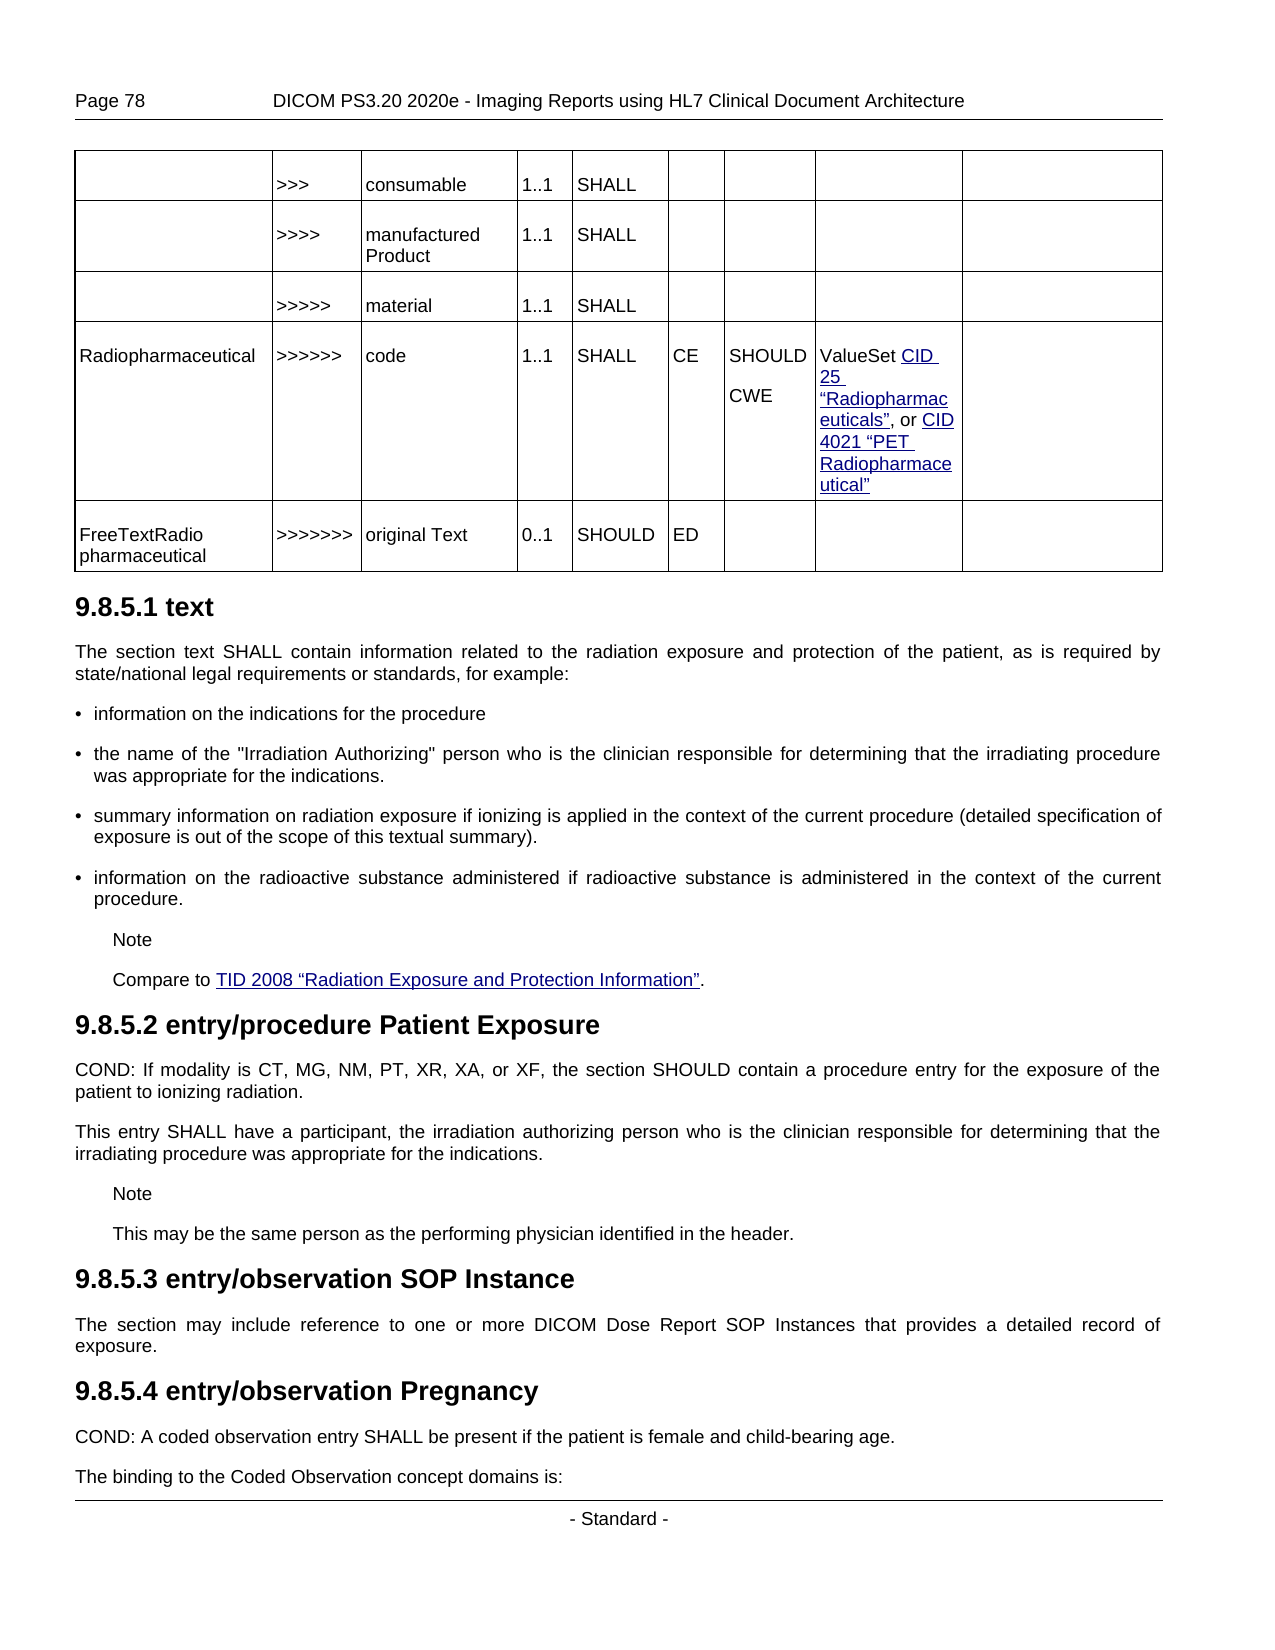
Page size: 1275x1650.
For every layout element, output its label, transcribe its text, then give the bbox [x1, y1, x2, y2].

table_cell original Text [362, 501, 517, 571]
text 9.8.5.4 entry/observation Pregnancy [75, 1375, 1162, 1407]
table_cell [725, 151, 815, 200]
text • information on the indications for the procedure [75, 703, 1162, 724]
table_cell >>>>>> [273, 322, 361, 500]
text 9.8.5.2 entry/procedure Patient Exposure [75, 1009, 1162, 1040]
text • information on the radioactive substance administered if radioactive substance is administered in the context of the current procedure. [75, 867, 1162, 910]
table_cell SHOULD [573, 501, 668, 571]
table_cell consumable [362, 151, 517, 200]
table_cell SHALL [573, 272, 668, 321]
text The binding to the Coded Observation concept domains is: [75, 1466, 1162, 1487]
table_cell [76, 272, 272, 321]
table_cell [816, 151, 962, 200]
text Compare to TID 2008 “Radiation Exposure and Protection Information”. [112, 969, 1125, 990]
table_cell Radio​pharmaceutical [76, 322, 272, 500]
table_cell [963, 501, 1162, 571]
table_cell ED [669, 501, 724, 571]
text Note [112, 1183, 1125, 1204]
table_cell [725, 272, 815, 321]
table_cell [963, 322, 1162, 500]
table_cell [76, 201, 272, 271]
table_cell [669, 201, 724, 271]
text • summary information on radiation exposure if ionizing is applied in the context of the current procedure (detailed specification of exposure is out of the scope of this textual summary). [75, 805, 1162, 848]
table_cell 1..1 [518, 322, 572, 500]
table_cell SHALL [573, 322, 668, 500]
table_cell 1..1 [518, 272, 572, 321]
table_cell >>> [273, 151, 361, 200]
table_cell >>>> [273, 201, 361, 271]
table_cell 1..1 [518, 151, 572, 200]
table_cell [816, 501, 962, 571]
table_cell [725, 501, 815, 571]
table_cell [669, 272, 724, 321]
text • the name of the "Irradiation Authorizing" person who is the clinician responsible for determining that the irradiating procedure was appropriate for the indications. [75, 743, 1162, 786]
table_cell manufactured​Product [362, 201, 517, 271]
table_cell 0..1 [518, 501, 572, 571]
table_cell SHOULD CWE [725, 322, 815, 500]
text 9.8.5.3 entry/observation SOP Instance [75, 1263, 1162, 1295]
text Note [112, 928, 1125, 950]
text 9.8.5.1 text [75, 591, 1162, 622]
table_cell ValueSet CID 25 “Radiopharmaceuticals”, or CID 4021 “PET Radiopharmaceutical” [816, 322, 962, 500]
table_cell [816, 201, 962, 271]
text This may be the same person as the performing physician identified in the header. [112, 1223, 1125, 1245]
table_cell [76, 151, 272, 200]
text COND: If modality is CT, MG, NM, PT, XR, XA, or XF, the section SHOULD contain a procedure entry for the exposure of the patient to ionizing radiation. [75, 1059, 1162, 1102]
table_cell [963, 201, 1162, 271]
table_cell SHALL [573, 151, 668, 200]
table_cell >>>>>>> [273, 501, 361, 571]
table_cell [963, 272, 1162, 321]
text The section text SHALL contain information related to the radiation exposure and protection of the patient, as is required by state/national legal requirements or standards, for example: [75, 641, 1162, 684]
table_cell [725, 201, 815, 271]
text The section may include reference to one or more DICOM Dose Report SOP Instances that provides a detailed record of exposure. [75, 1313, 1162, 1357]
table_cell [669, 151, 724, 200]
table_cell CE [669, 322, 724, 500]
text COND: A coded observation entry SHALL be present if the patient is female and child-bearing age. [75, 1425, 1162, 1447]
table_cell Free​Text​Radio​pharmaceutical [76, 501, 272, 571]
table_cell >>>>> [273, 272, 361, 321]
table_cell [816, 272, 962, 321]
table_cell SHALL [573, 201, 668, 271]
table_cell code [362, 322, 517, 500]
text This entry SHALL have a participant, the irradiation authorizing person who is the clinician responsible for determining that the irradiating procedure was appropriate for the indications. [75, 1121, 1162, 1164]
table_cell 1..1 [518, 201, 572, 271]
table_cell material [362, 272, 517, 321]
table_cell [963, 151, 1162, 200]
